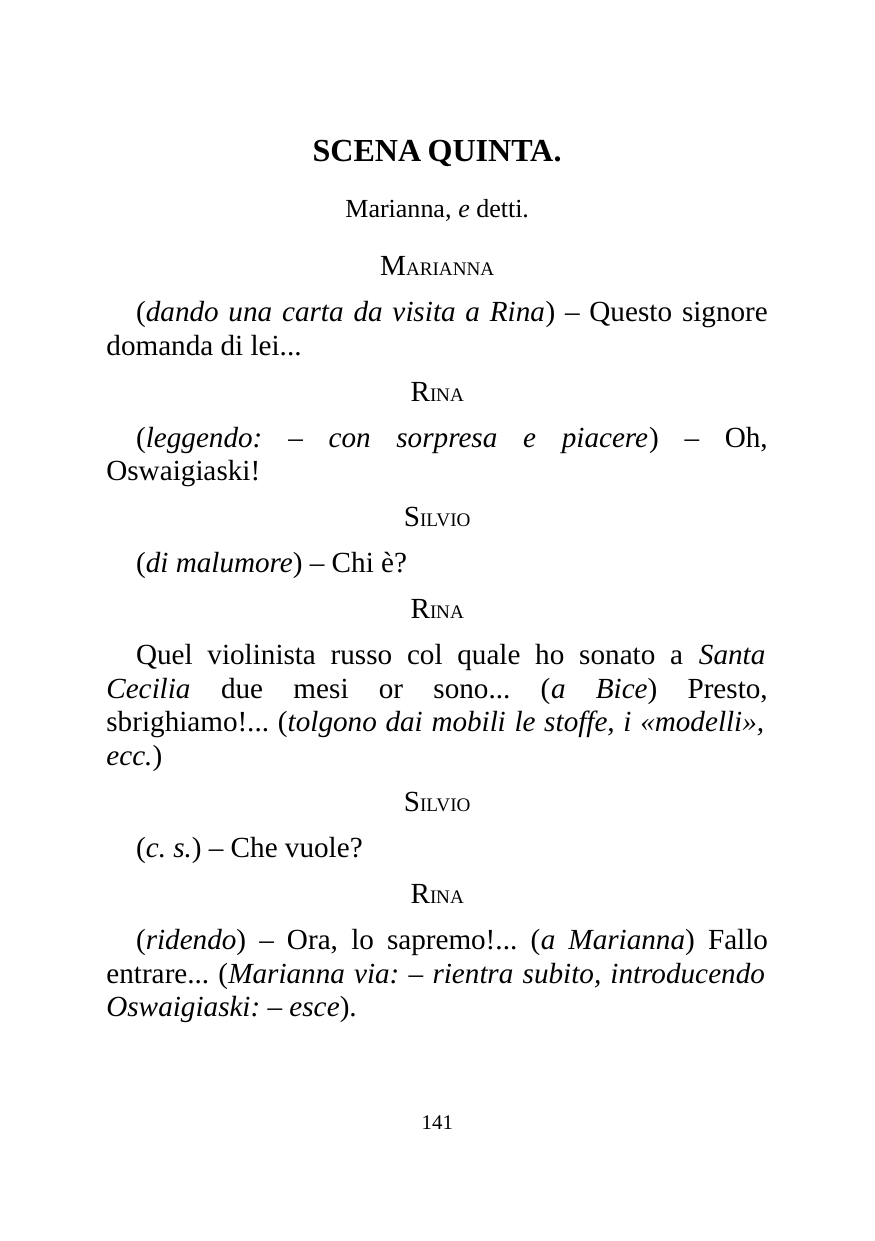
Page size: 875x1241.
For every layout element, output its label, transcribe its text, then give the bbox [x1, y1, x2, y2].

text (dando una carta da visita a Rina) – Questo signore domanda di lei... [106, 294, 768, 361]
text (di malumore) – Chi è? [106, 545, 768, 579]
text (leggendo: – con sorpresa e piacere) – Oh, Oswaigiaski! [106, 420, 768, 487]
text Rina [106, 876, 768, 910]
text (c. s.) – Che vuole? [106, 830, 768, 864]
text Rina [106, 591, 768, 625]
text Silvio [106, 499, 768, 533]
text Quel violinista russo col quale ho sonato a Santa Cecilia due mesi or sono... (a Bice) Presto, sbrighiamo!... (tolgono dai mobili le stoffe, i «modelli», ecc.) [106, 637, 768, 772]
text Silvio [106, 784, 768, 818]
text (ridendo) – Ora, lo sapremo!... (a Marianna) Fallo entrare... (Marianna via: – rientra subito, introducendo Oswaigiaski: – esce). [106, 922, 768, 1023]
subtitle SCENA QUINTA. [106, 131, 768, 168]
text Marianna [106, 248, 768, 282]
text Marianna, e detti. [106, 193, 768, 223]
text Rina [106, 374, 768, 407]
